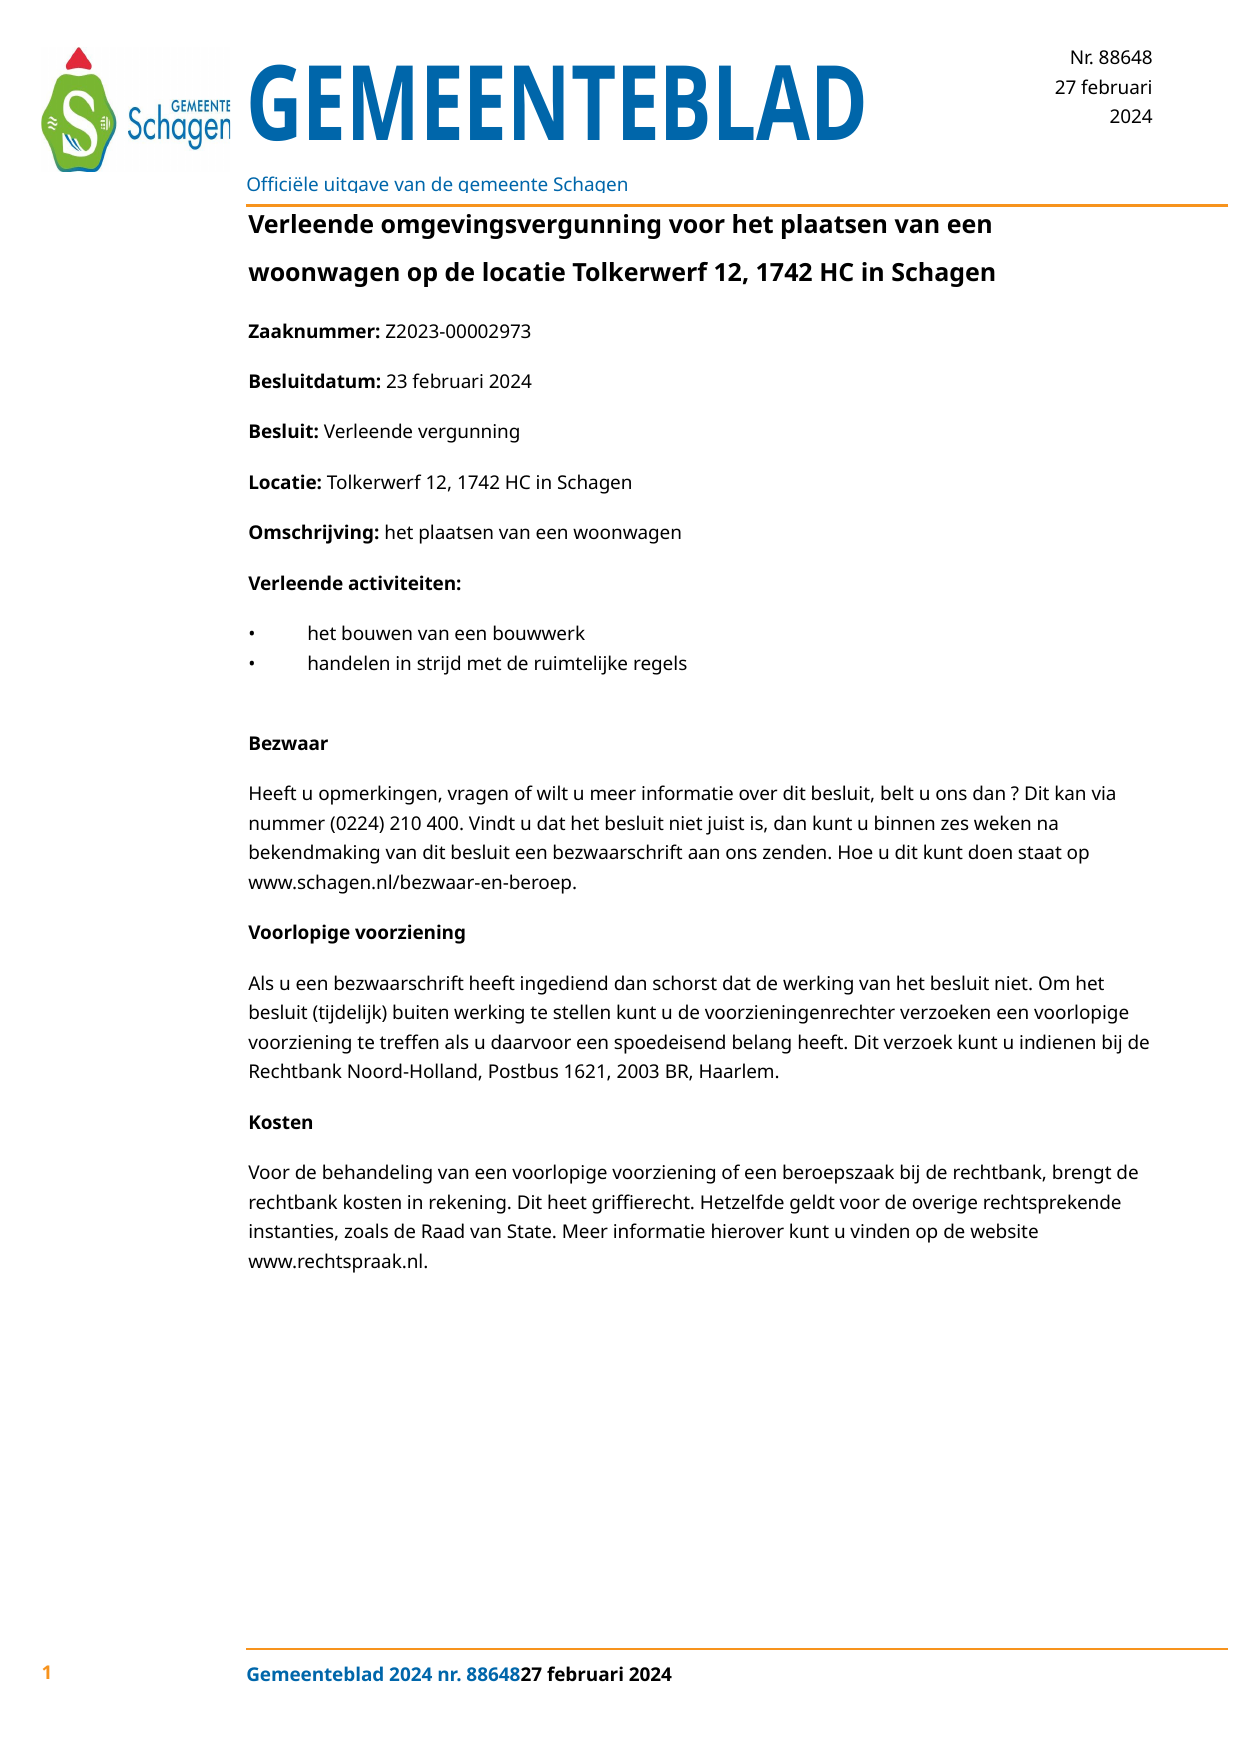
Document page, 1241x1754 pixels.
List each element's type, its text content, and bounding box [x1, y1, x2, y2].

list het bouwen van een bouwwerk [248, 620, 1152, 646]
text Heeft u opmerkingen, vragen of wilt u meer informatie over dit besluit, belt u ons dan ? Dit kan via nummer (0224) 210 400. Vindt u dat het besluit niet juist is, dan kunt u binnen zes weken na bekendmaking van dit besluit een bezwaarschrift aan ons zenden. Hoe u dit kunt doen staat op www.schagen.nl/bezwaar-en-beroep. [248, 780, 1152, 895]
picture [41, 47, 231, 172]
text Voorlopige voorziening [248, 919, 1152, 945]
text Bezwaar [248, 730, 1152, 756]
text Kosten [248, 1109, 1152, 1135]
text Locatie: Tolkerwerf 12, 1742 HC in Schagen [248, 469, 1152, 495]
text Voor de behandeling van een voorlopige voorziening of een beroepszaak bij de rechtbank, brengt de rechtbank kosten in rekening. Dit heet griffierecht. Hetzelfde geldt voor de overige rechtsprekende instanties, zoals de Raad van State. Meer informatie hierover kunt u vinden op de website www.rechtspraak.nl. [248, 1159, 1152, 1274]
text Besluitdatum: 23 februari 2024 [248, 368, 1152, 394]
text Zaaknummer: Z2023-00002973 [248, 318, 1152, 344]
list handelen in strijd met de ruimtelijke regels [248, 650, 1152, 676]
text Verleende omgevingsvergunning voor het plaatsen van een woonwagen op de locatie Tolkerwerf 12, 1742 HC in Schagen [248, 207, 1152, 288]
text Verleende activiteiten: [248, 570, 1152, 596]
text Besluit: Verleende vergunning [248, 419, 1152, 444]
text Omschrijving: het plaatsen van een woonwagen [248, 519, 1152, 545]
text Als u een bezwaarschrift heeft ingediend dan schorst dat de werking van het besluit niet. Om het besluit (tijdelijk) buiten werking te stellen kunt u de voorzieningenrechter verzoeken een voorlopige voorziening te treffen als u daarvoor een spoedeisend belang heeft. Dit verzoek kunt u indienen bij de Rechtbank Noord-Holland, Postbus 1621, 2003 BR, Haarlem. [248, 970, 1152, 1084]
